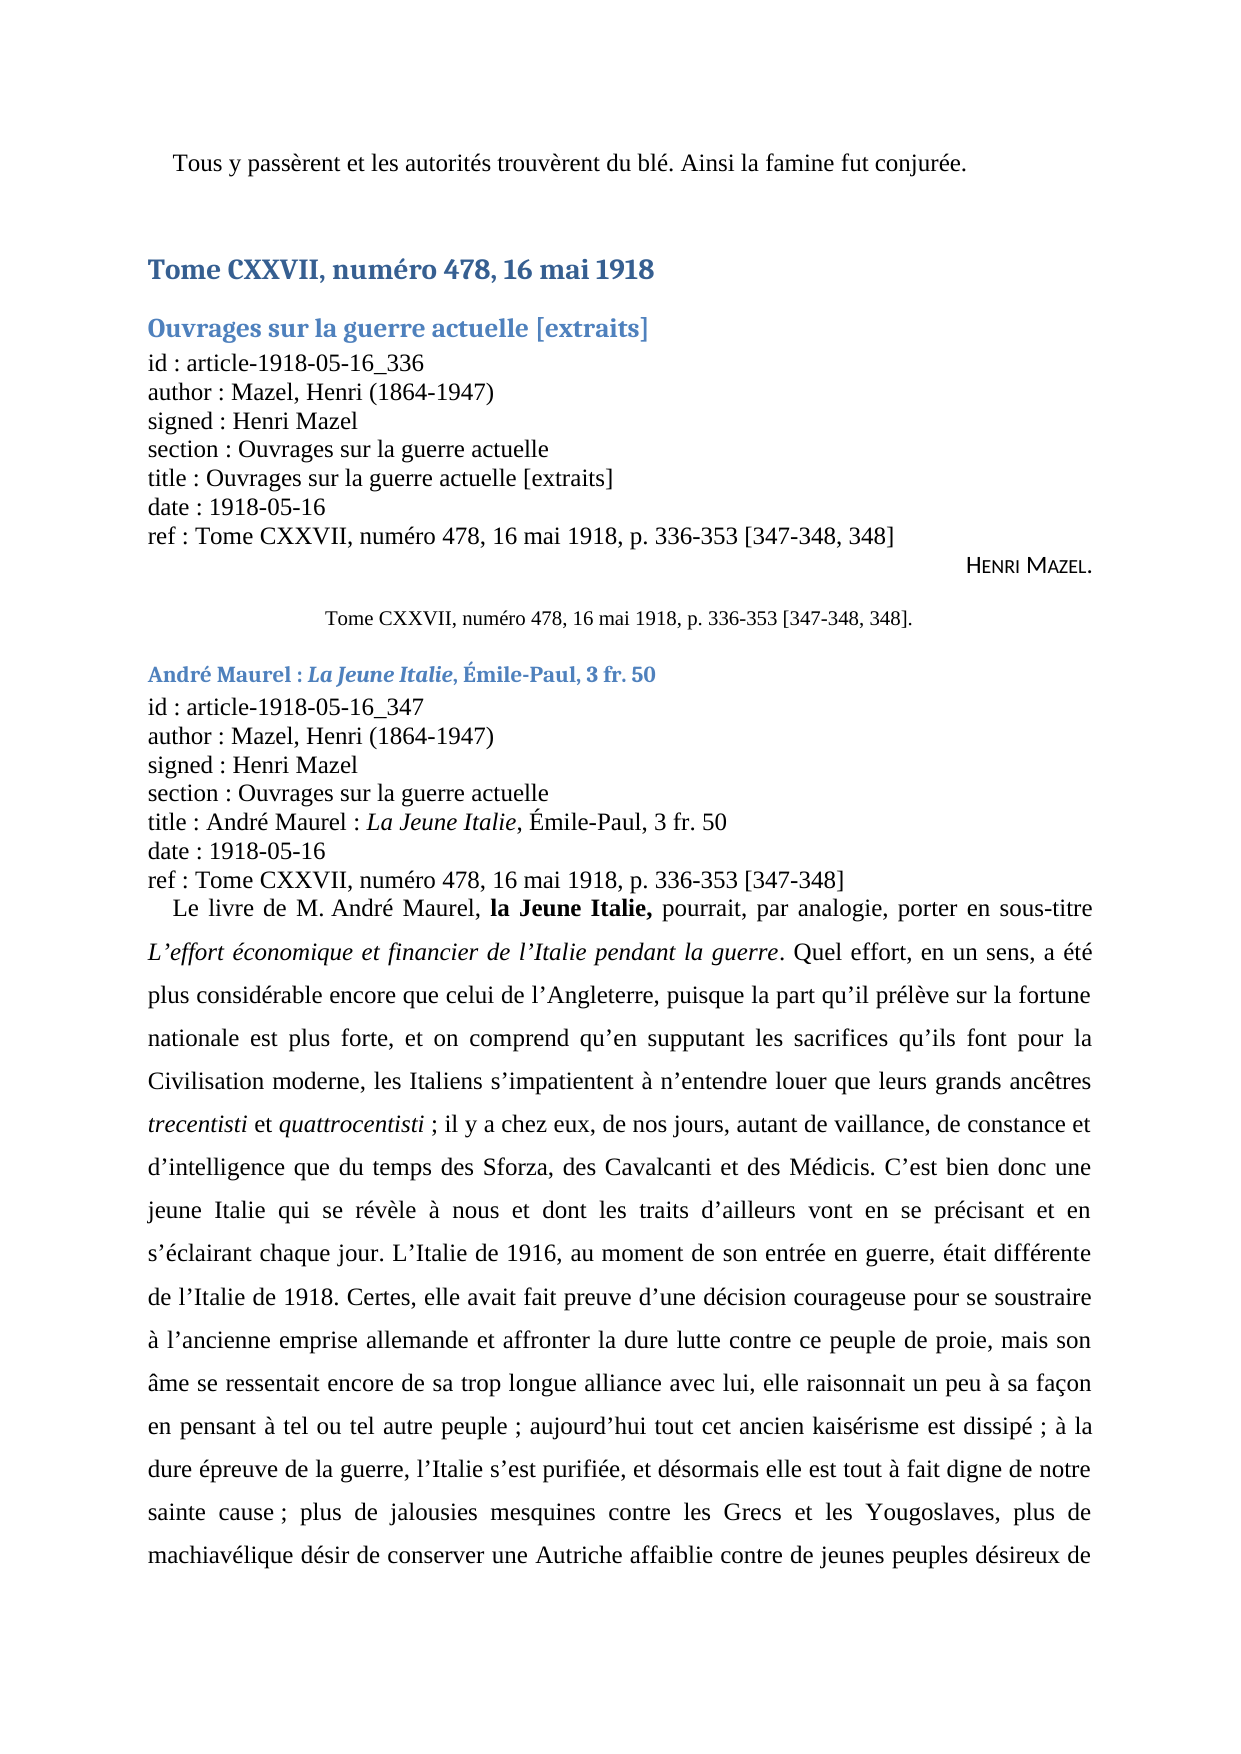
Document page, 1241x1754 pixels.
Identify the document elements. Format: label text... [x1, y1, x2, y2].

subtitle Ouvrages sur la guerre actuelle [extraits] [148, 313, 1093, 344]
text author : Mazel, Henri (1864-1947) [148, 377, 1093, 406]
text ref : Tome CXXVII, numéro 478, 16 mai 1918, p. 336-353 [347-348, 348] [148, 521, 1093, 549]
text title : Ouvrages sur la guerre actuelle [extraits] [148, 463, 1093, 492]
text Le livre de M. André Maurel, la Jeune Italie, pourrait, par analogie, porter en sous-titre L’effort économique et financier de l’Italie pendant la guerre. Quel effort, en un sens, a été plus considérable encore que celui de l’Angleterre, puisque la part qu’il prélève sur la fortune nationale est plus forte, et on comprend qu’en supputant les sacrifices qu’ils font pour la Civilisation moderne, les Italiens s’impatientent à n’entendre louer que leurs grands ancêtres trecentisti et quattrocentisti ; il y a chez eux, de nos jours, autant de vaillance, de constance et d’intelligence que du temps des Sforza, des Cavalcanti et des Médicis. C’est bien donc une jeune Italie qui se révèle à nous et dont les traits d’ailleurs vont en se précisant et en s’éclairant chaque jour. L’Italie de 1916, au moment de son entrée en guerre, était différente de l’Italie de 1918. Certes, elle avait fait preuve d’une décision courageuse pour se soustraire à l’ancienne emprise allemande et affronter la dure lutte contre ce peuple de proie, mais son âme se ressentait encore de sa trop longue alliance avec lui, elle raisonnait un peu à sa façon en pensant à tel ou tel autre peuple ; aujourd’hui tout cet ancien kaisérisme est dissipé ; à la dure épreuve de la guerre, l’Italie s’est purifiée, et désormais elle est tout à fait digne de notre sainte cause ; plus de jalousies mesquines contre les Grecs et les Yougoslaves, plus de machiavélique désir de conserver une Autriche affaiblie contre de jeunes peuples désireux de [148, 893, 1093, 1569]
text author : Mazel, Henri (1864-1947) [148, 721, 1093, 750]
subtitle André Maurel : La Jeune Italie, Émile-Paul, 3 fr. 50 [148, 662, 1093, 688]
text ref : Tome CXXVII, numéro 478, 16 mai 1918, p. 336-353 [347-348] [148, 865, 1093, 893]
text Tous y passèrent et les autorités trouvèrent du blé. Ainsi la famine fut conjurée. [148, 148, 1093, 176]
text section : Ouvrages sur la guerre actuelle [148, 434, 1093, 463]
text Tome CXXVII, numéro 478, 16 mai 1918, p. 336-353 [347-348, 348]. [325, 605, 1093, 629]
text title : André Maurel : La Jeune Italie, Émile-Paul, 3 fr. 50 [148, 807, 1093, 836]
subtitle Tome CXXVII, numéro 478, 16 mai 1918 [148, 253, 1093, 287]
text date : 1918-05-16 [148, 492, 1093, 521]
text date : 1918-05-16 [148, 836, 1093, 865]
text id : article-1918-05-16_347 [148, 692, 1093, 721]
text signed : Henri Mazel [148, 750, 1093, 778]
text id : article-1918-05-16_336 [148, 348, 1093, 377]
text section : Ouvrages sur la guerre actuelle [148, 778, 1093, 807]
text Henri Mazel. [148, 549, 1093, 580]
text signed : Henri Mazel [148, 406, 1093, 434]
